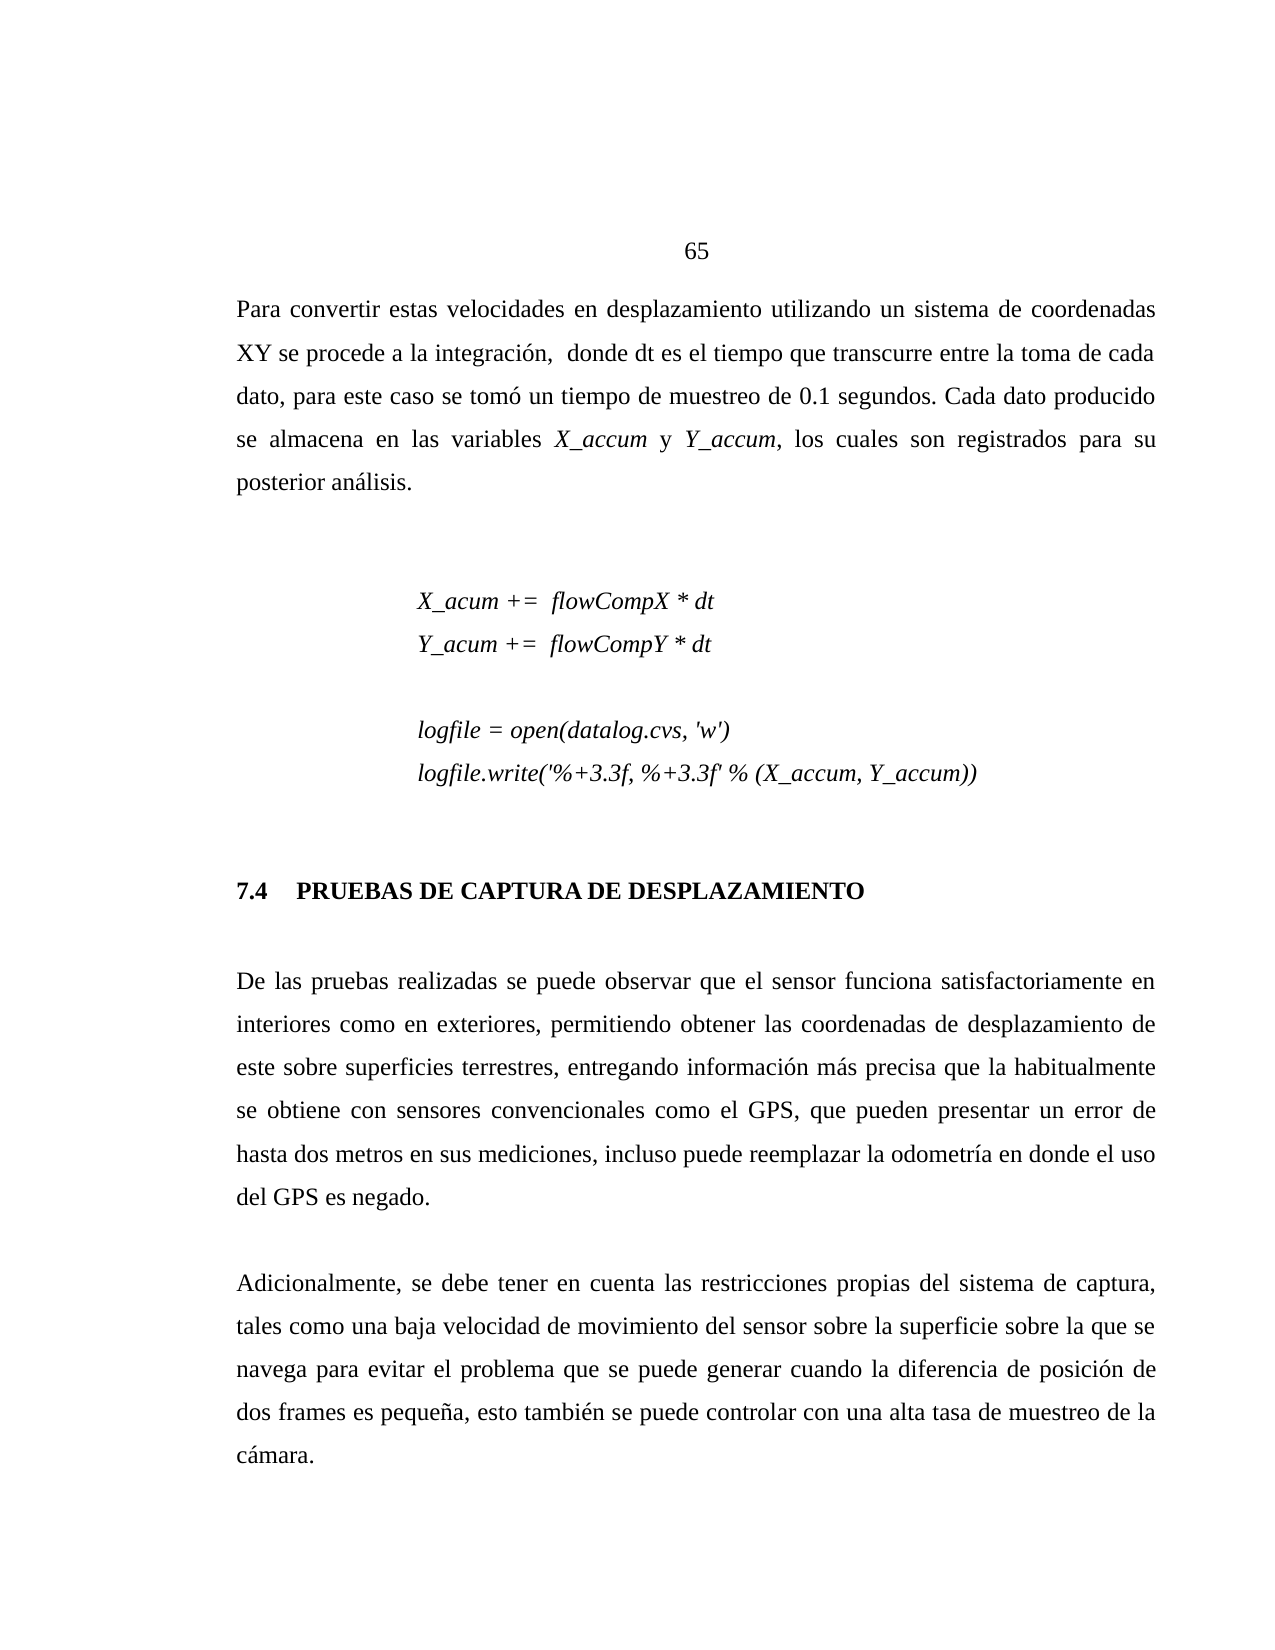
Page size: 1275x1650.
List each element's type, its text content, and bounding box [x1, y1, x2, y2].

text Para convertir estas velocidades en desplazamiento utilizando un sistema de coordenadas XY se procede a la integración, donde dt es el tiempo que transcurre entre la toma de cada dato, para este caso se tomó un tiempo de muestreo de 0.1 segundos. Cada dato producido se almacena en las variables X_accum y Y_accum, los cuales son registrados para su posterior análisis. [236, 294, 1157, 496]
text Adicionalmente, se debe tener en cuenta las restricciones propias del sistema de captura, tales como una baja velocidad de movimiento del sensor sobre la superficie sobre la que se navega para evitar el problema que se puede generar cuando la diferencia de posición de dos frames es pequeña, esto también se puede controlar con una alta tasa de muestreo de la cámara. [236, 1268, 1157, 1469]
text De las pruebas realizadas se puede observar que el sensor funciona satisfactoriamente en interiores como en exteriores, permitiendo obtener las coordenadas de desplazamiento de este sobre superficies terrestres, entregando información más precisa que la habitualmente se obtiene con sensores convencionales como el GPS, que pueden presentar un error de hasta dos metros en sus mediciones, incluso puede reemplazar la odometría en donde el uso del GPS es negado. [236, 966, 1157, 1211]
subtitle PRUEBAS DE CAPTURA DE DESPLAZAMIENTO [236, 876, 1157, 905]
